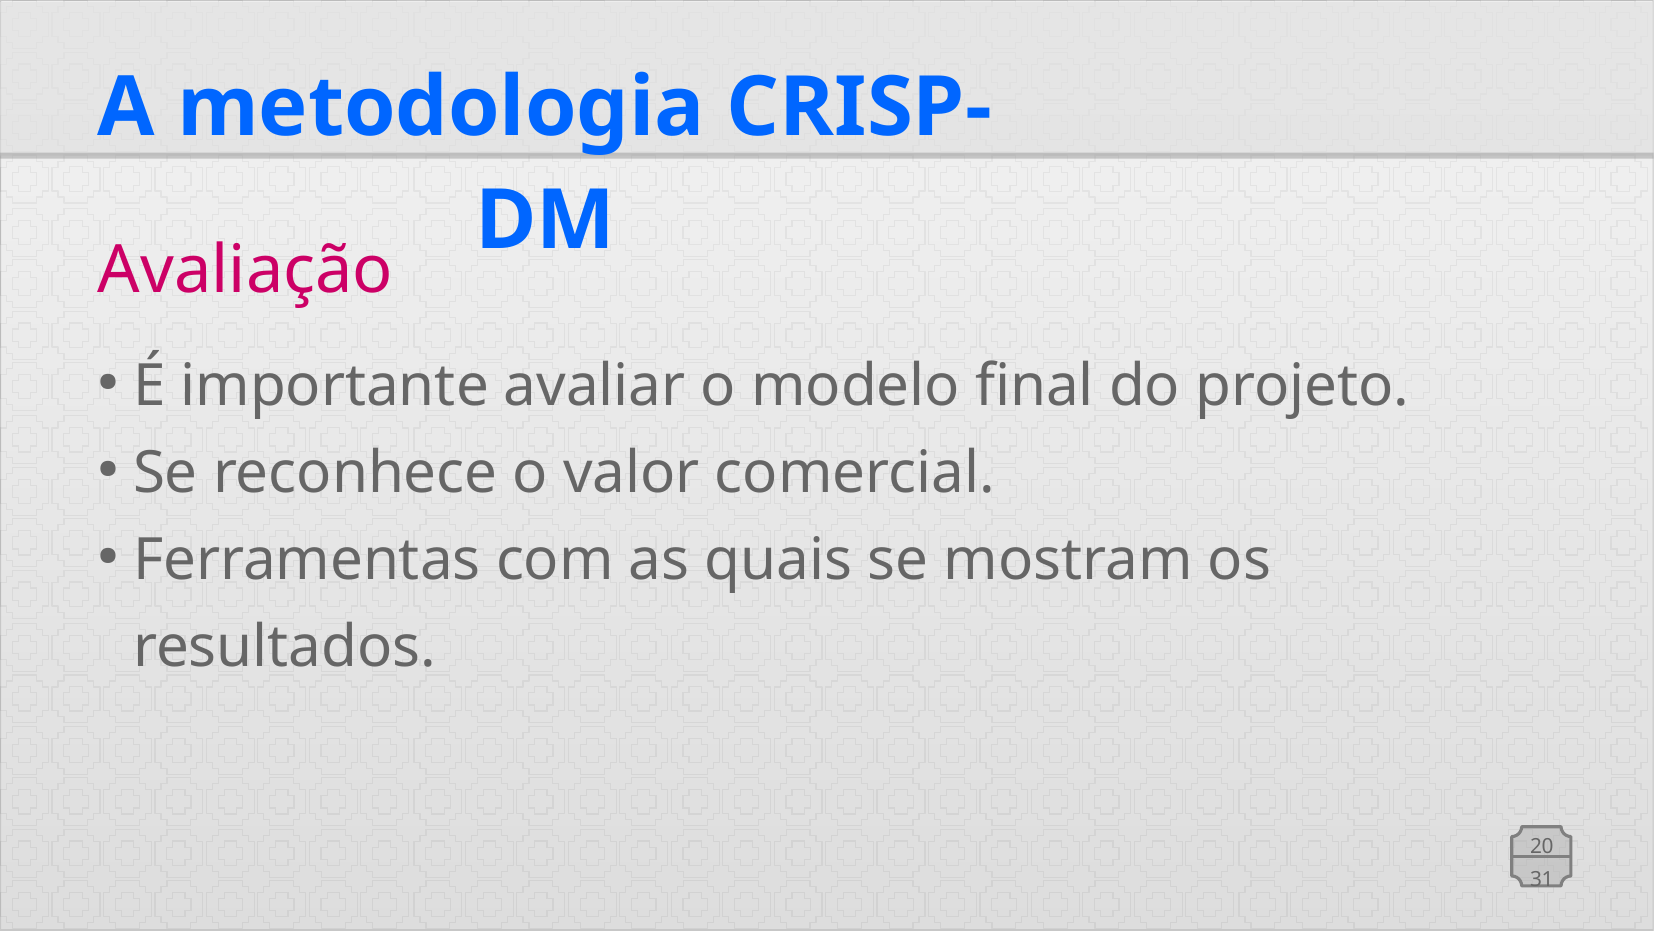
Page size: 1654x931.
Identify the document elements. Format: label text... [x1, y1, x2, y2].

text_box A metodologia CRISP-DM [83, 39, 1063, 157]
text_box Avaliação [82, 204, 404, 302]
text_box É importante avaliar o modelo final do projeto. Se reconhece o valor comercial. Ferramentas com as quais se mostram os resultados. [82, 327, 1572, 580]
